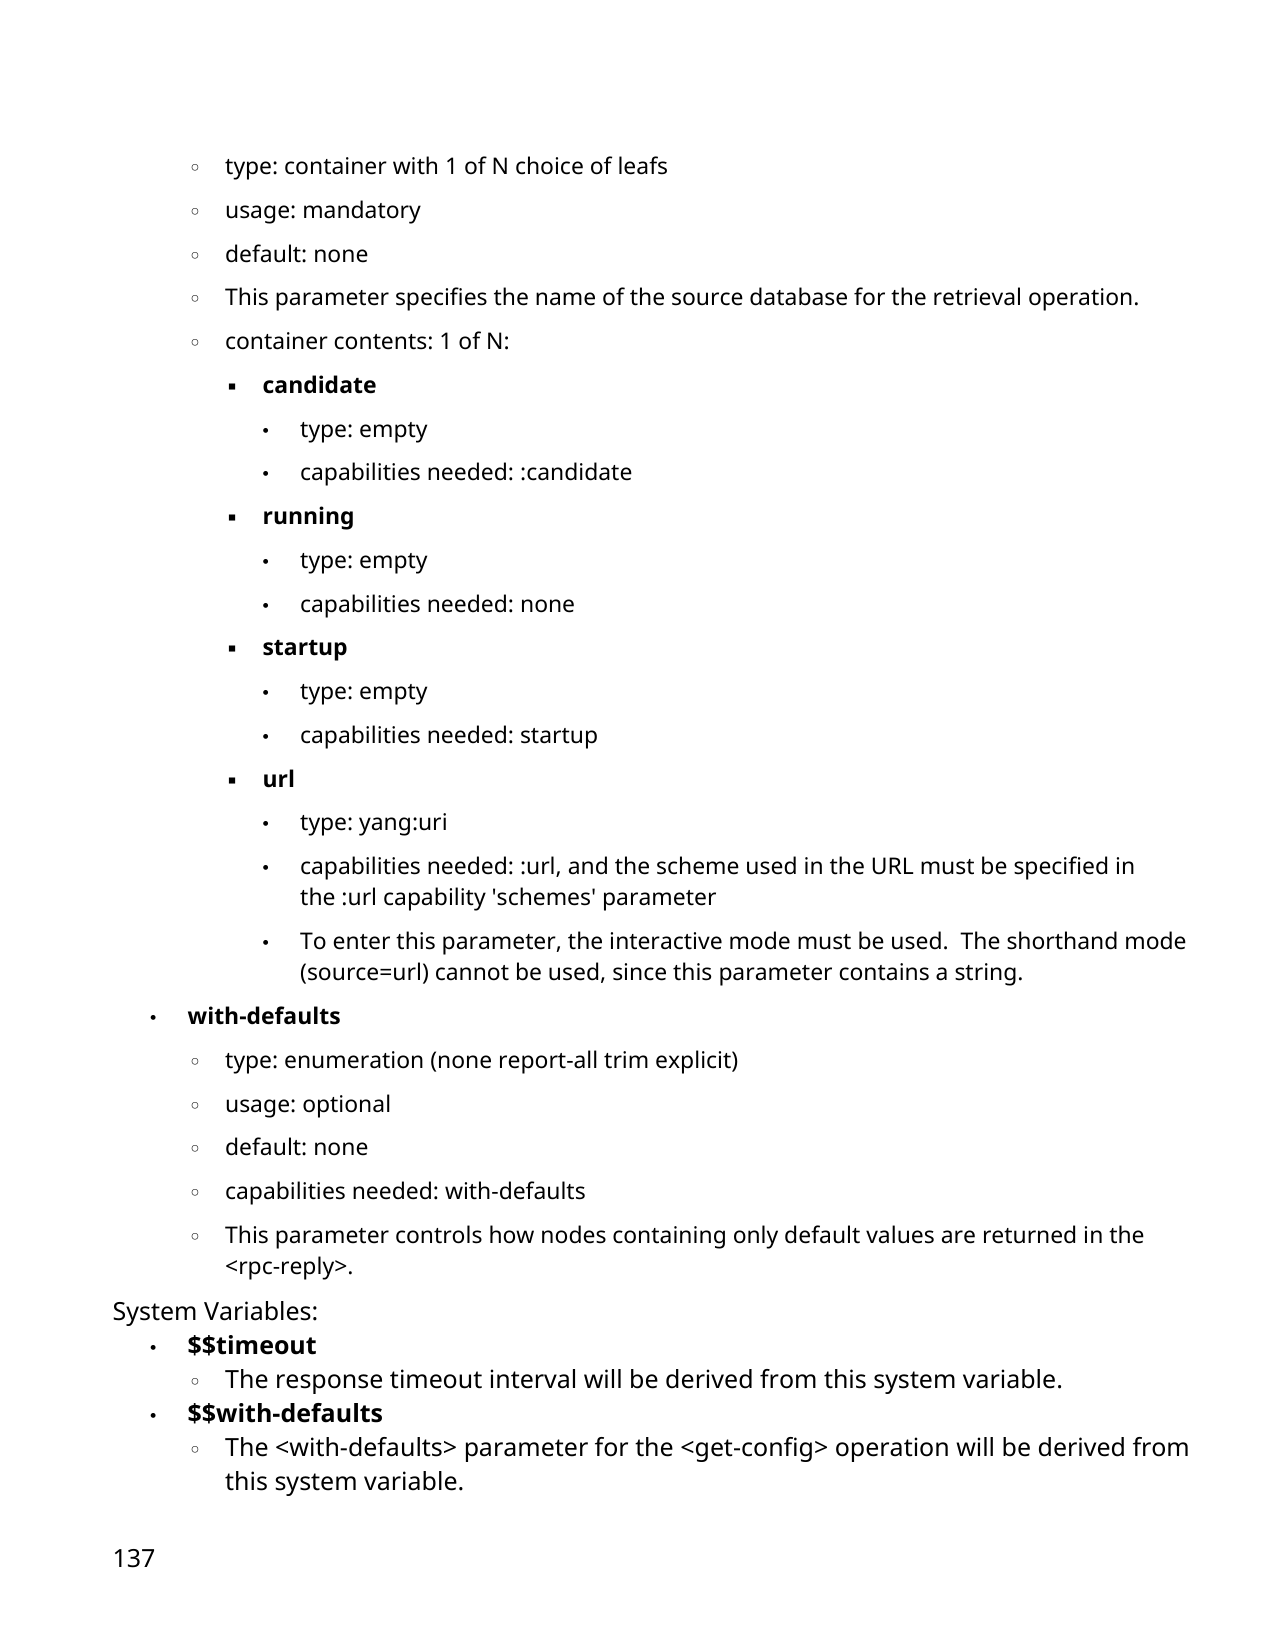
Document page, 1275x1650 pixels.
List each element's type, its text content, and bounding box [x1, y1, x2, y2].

list usage: optional [187, 1087, 1200, 1119]
list url [225, 762, 1200, 794]
list type: yang:uri [262, 806, 1200, 837]
list default: none [187, 1131, 1200, 1162]
list capabilities needed: none [262, 587, 1200, 619]
list This parameter specifies the name of the source database for the retrieval operation. [187, 281, 1200, 312]
list with-defaults [150, 1000, 1200, 1031]
list capabilities needed: :candidate [262, 456, 1200, 487]
text System Variables: [112, 1294, 1200, 1328]
list type: container with 1 of N choice of leafs [187, 150, 1200, 181]
list type: empty [262, 544, 1200, 575]
list type: enumeration (none report-all trim explicit) [187, 1044, 1200, 1075]
list To enter this parameter, the interactive mode must be used. The shorthand mode (source=url) cannot be used, since this parameter contains a string. [262, 925, 1200, 987]
list type: empty [262, 412, 1200, 444]
list running [225, 500, 1200, 531]
list candidate [225, 369, 1200, 400]
list usage: mandatory [187, 194, 1200, 225]
list The <with-defaults> parameter for the <get-config> operation will be derived from this system variable. [187, 1430, 1200, 1498]
list capabilities needed: with-defaults [187, 1175, 1200, 1206]
list startup [225, 631, 1200, 662]
list type: empty [262, 675, 1200, 706]
list default: none [187, 237, 1200, 269]
list $$with-defaults [150, 1396, 1200, 1430]
list $$timeout [150, 1328, 1200, 1362]
list The response timeout interval will be derived from this system variable. [187, 1362, 1200, 1396]
list This parameter controls how nodes containing only default values are returned in the <rpc-reply>. [187, 1219, 1200, 1281]
list capabilities needed: startup [262, 719, 1200, 750]
list container contents: 1 of N: [187, 325, 1200, 356]
list capabilities needed: :url, and the scheme used in the URL must be specified in the :url capability 'schemes' parameter [262, 850, 1200, 912]
